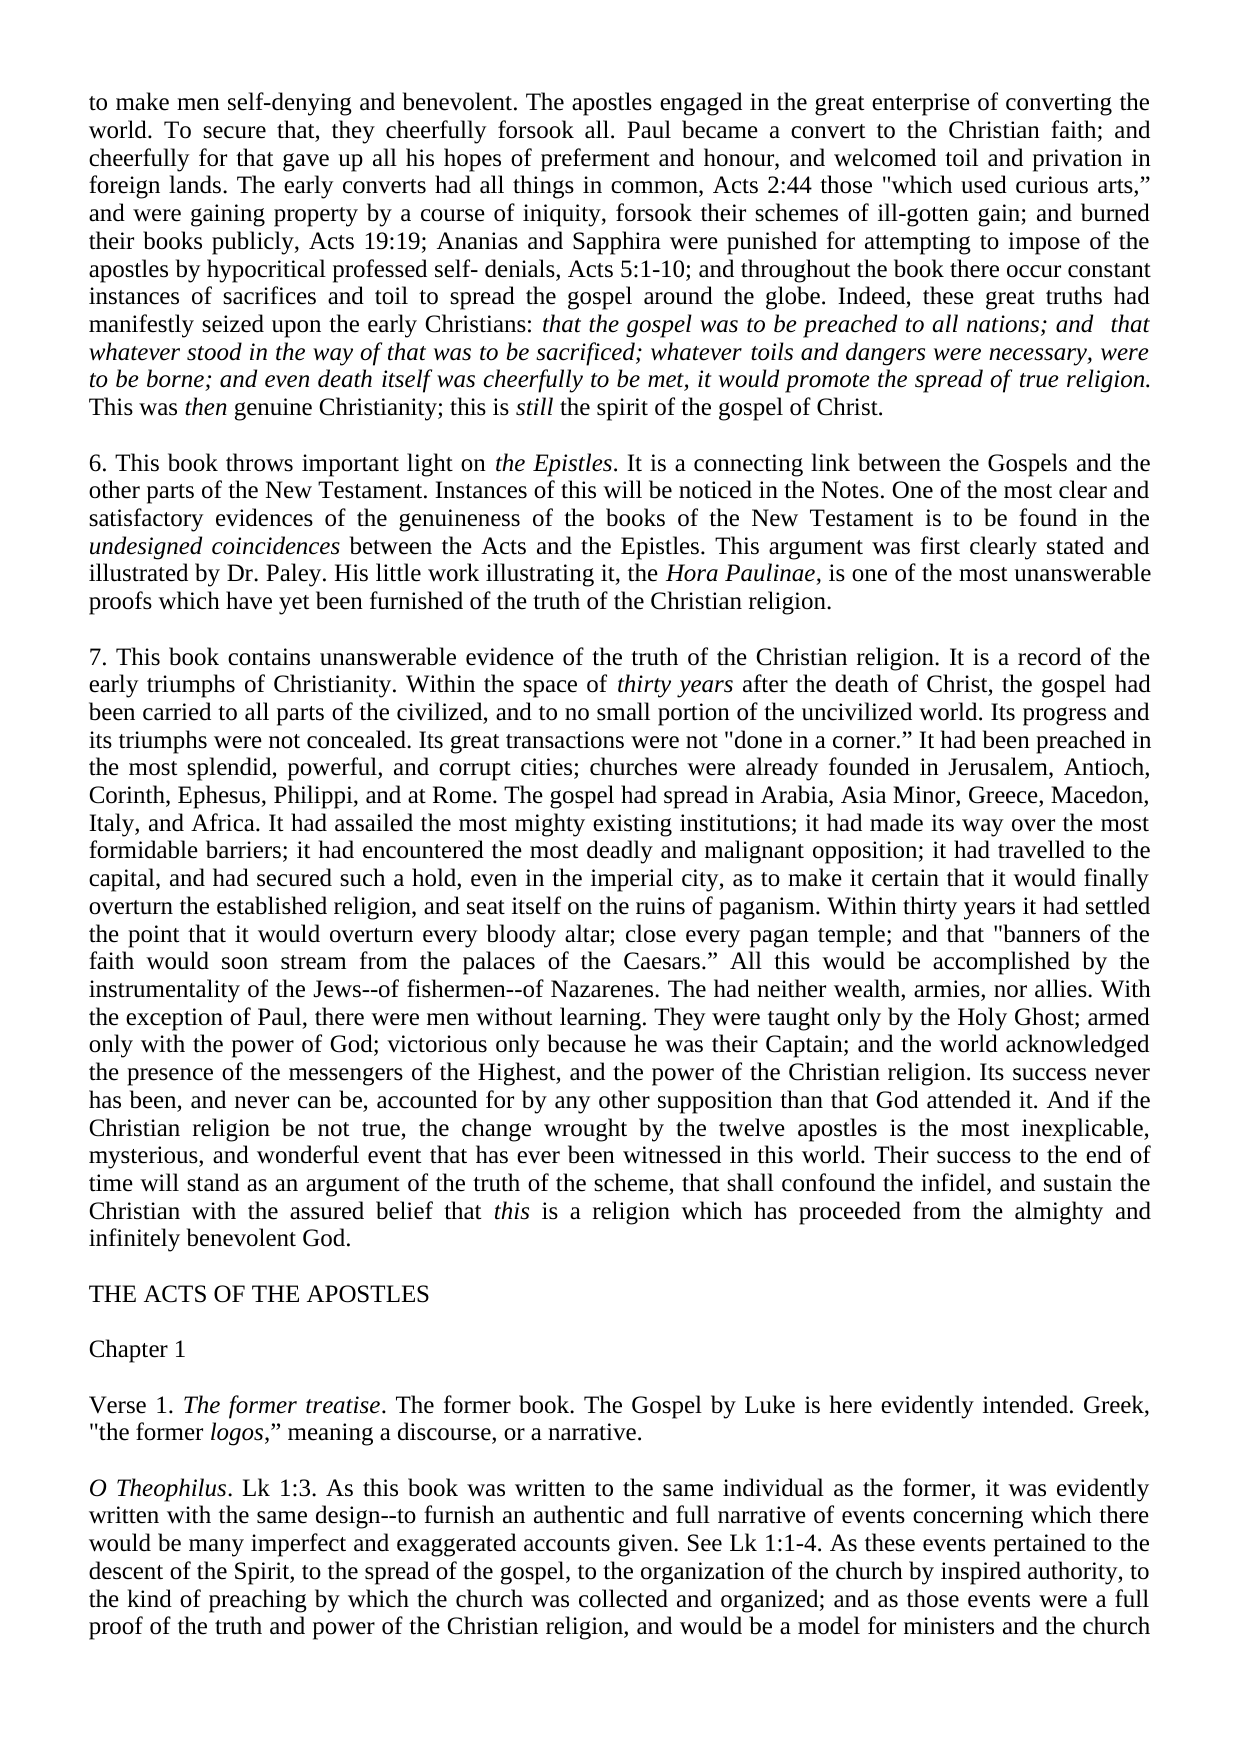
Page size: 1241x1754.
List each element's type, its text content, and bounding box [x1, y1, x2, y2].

text to make men self-denying and benevolent. The apostles engaged in the great enterprise of converting the world. To secure that, they cheerfully forsook all. Paul became a convert to the Christian faith; and cheerfully for that gave up all his hopes of preferment and honour, and welcomed toil and privation in foreign lands. The early converts had all things in common, Acts 2:44 those "which used curious arts,” and were gaining property by a course of iniquity, forsook their schemes of ill-gotten gain; and burned their books publicly, Acts 19:19; Ananias and Sapphira were punished for attempting to impose of the apostles by hypocritical professed self- denials, Acts 5:1-10; and throughout the book there occur constant instances of sacrifices and toil to spread the gospel around the globe. Indeed, these great truths had manifestly seized upon the early Christians: that the gospel was to be preached to all nations; and that whatever stood in the way of that was to be sacrificed; whatever toils and dangers were necessary, were to be borne; and even death itself was cheerfully to be met, it would promote the spread of true religion. This was then genuine Christianity; this is still the spirit of the gospel of Christ. 6. This book throws important light on the Epistles. It is a connecting link between the Gospels and the other parts of the New Testament. Instances of this will be noticed in the Notes. One of the most clear and satisfactory evidences of the genuineness of the books of the New Testament is to be found in the undesigned coincidences between the Acts and the Epistles. This argument was first clearly stated and illustrated by Dr. Paley. His little work illustrating it, the Hora Paulinae, is one of the most unanswerable proofs which have yet been furnished of the truth of the Christian religion. 7. This book contains unanswerable evidence of the truth of the Christian religion. It is a record of the early triumphs of Christianity. Within the space of thirty years after the death of Christ, the gospel had been carried to all parts of the civilized, and to no small portion of the uncivilized world. Its progress and its triumphs were not concealed. Its great transactions were not "done in a corner.” It had been preached in the most splendid, powerful, and corrupt cities; churches were already founded in Jerusalem, Antioch, Corinth, Ephesus, Philippi, and at Rome. The gospel had spread in Arabia, Asia Minor, Greece, Macedon, Italy, and Africa. It had assailed the most mighty existing institutions; it had made its way over the most formidable barriers; it had encountered the most deadly and malignant opposition; it had travelled to the capital, and had secured such a hold, even in the imperial city, as to make it certain that it would finally overturn the established religion, and seat itself on the ruins of paganism. Within thirty years it had settled the point that it would overturn every bloody altar; close every pagan temple; and that "banners of the faith would soon stream from the palaces of the Caesars.” All this would be accomplished by the instrumentality of the Jews--of fishermen--of Nazarenes. The had neither wealth, armies, nor allies. With the exception of Paul, there were men without learning. They were taught only by the Holy Ghost; armed only with the power of God; victorious only because he was their Captain; and the world acknowledged the presence of the messengers of the Highest, and the power of the Christian religion. Its success never has been, and never can be, accounted for by any other supposition than that God attended it. And if the Christian religion be not true, the change wrought by the twelve apostles is the most inexplicable, mysterious, and wonderful event that has ever been witnessed in this world. Their success to the end of time will stand as an argument of the truth of the scheme, that shall confound the infidel, and sustain the Christian with the assured belief that this is a religion which has proceeded from the almighty and infinitely benevolent God. THE ACTS OF THE APOSTLES Chapter 1 Verse 1. The former treatise. The former book. The Gospel by Luke is here evidently intended. Greek, "the former logos,” meaning a discourse, or a narrative. O Theophilus. Lk 1:3. As this book was written to the same individual as the former, it was evidently written with the same design--to furnish an authentic and full narrative of events concerning which there would be many imperfect and exaggerated accounts given. See Lk 1:1-4. As these events pertained to the descent of the Spirit, to the spread of the gospel, to the organization of the church by inspired authority, to the kind of preaching by which the church was collected and organized; and as those events were a full proof of the truth and power of the Christian religion, and would be a model for ministers and the church [88, 88, 1152, 1640]
